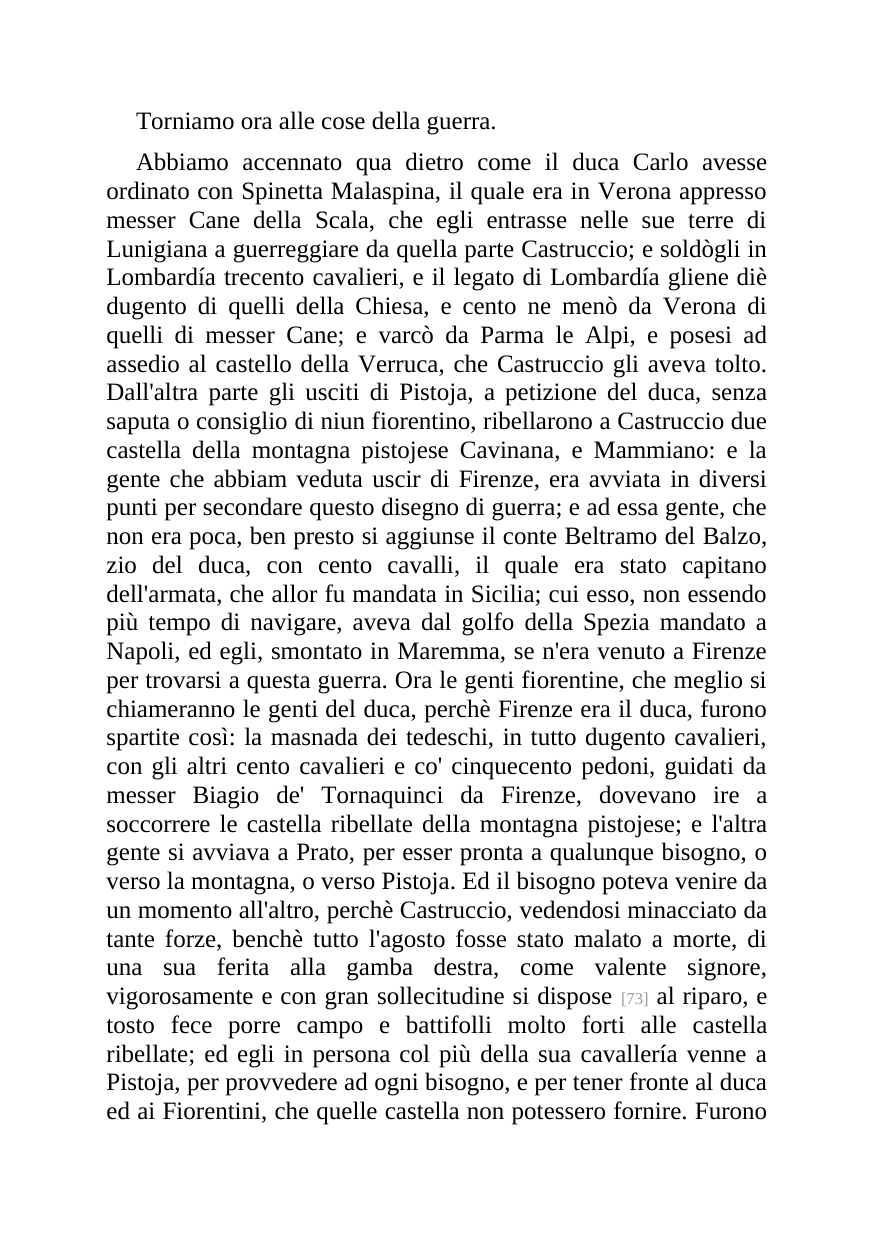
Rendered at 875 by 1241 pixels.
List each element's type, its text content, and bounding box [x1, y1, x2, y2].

text Torniamo ora alle cose della guerra. [106, 106, 768, 135]
text Abbiamo accennato qua dietro come il duca Carlo avesse ordinato con Spinetta Malaspina, il quale era in Verona appresso messer Cane della Scala, che egli entrasse nelle sue terre di Lunigiana a guerreggiare da quella parte Castruccio; e soldògli in Lombardía trecento cavalieri, e il legato di Lombardía gliene diè dugento di quelli della Chiesa, e cento ne menò da Verona di quelli di messer Cane; e varcò da Parma le Alpi, e posesi ad assedio al castello della Verruca, che Castruccio gli aveva tolto. Dall'altra parte gli usciti di Pistoja, a petizione del duca, senza saputa o consiglio di niun fiorentino, ribellarono a Castruccio due castella della montagna pistojese Cavinana, e Mammiano: e la gente che abbiam veduta uscir di Firenze, era avviata in diversi punti per secondare questo disegno di guerra; e ad essa gente, che non era poca, ben presto si aggiunse il conte Beltramo del Balzo, zio del duca, con cento cavalli, il quale era stato capitano dell'armata, che allor fu mandata in Sicilia; cui esso, non essendo più tempo di navigare, aveva dal golfo della Spezia mandato a Napoli, ed egli, smontato in Maremma, se n'era venuto a Firenze per trovarsi a questa guerra. Ora le genti fiorentine, che meglio si chiameranno le genti del duca, perchè Firenze era il duca, furono spartite così: la masnada dei tedeschi, in tutto dugento cavalieri, con gli altri cento cavalieri e co' cinquecento pedoni, guidati da messer Biagio de' Tornaquinci da Firenze, dovevano ire a soccorrere le castella ribellate della montagna pistojese; e l'altra gente si avviava a Prato, per esser pronta a qualunque bisogno, o verso la montagna, o verso Pistoja. Ed il bisogno poteva venire da un momento all'altro, perchè Castruccio, vedendosi minacciato da tante forze, benchè tutto l'agosto fosse stato malato a morte, di una sua ferita alla gamba destra, come valente signore, vigorosamente e con gran sollecitudine si dispose [73] al riparo, e tosto fece porre campo e battifolli molto forti alle castella ribellate; ed egli in persona col più della sua cavallería venne a Pistoja, per provvedere ad ogni bisogno, e per tener fronte al duca ed ai Fiorentini, che quelle castella non potessero fornire. Furono [106, 147, 768, 1125]
